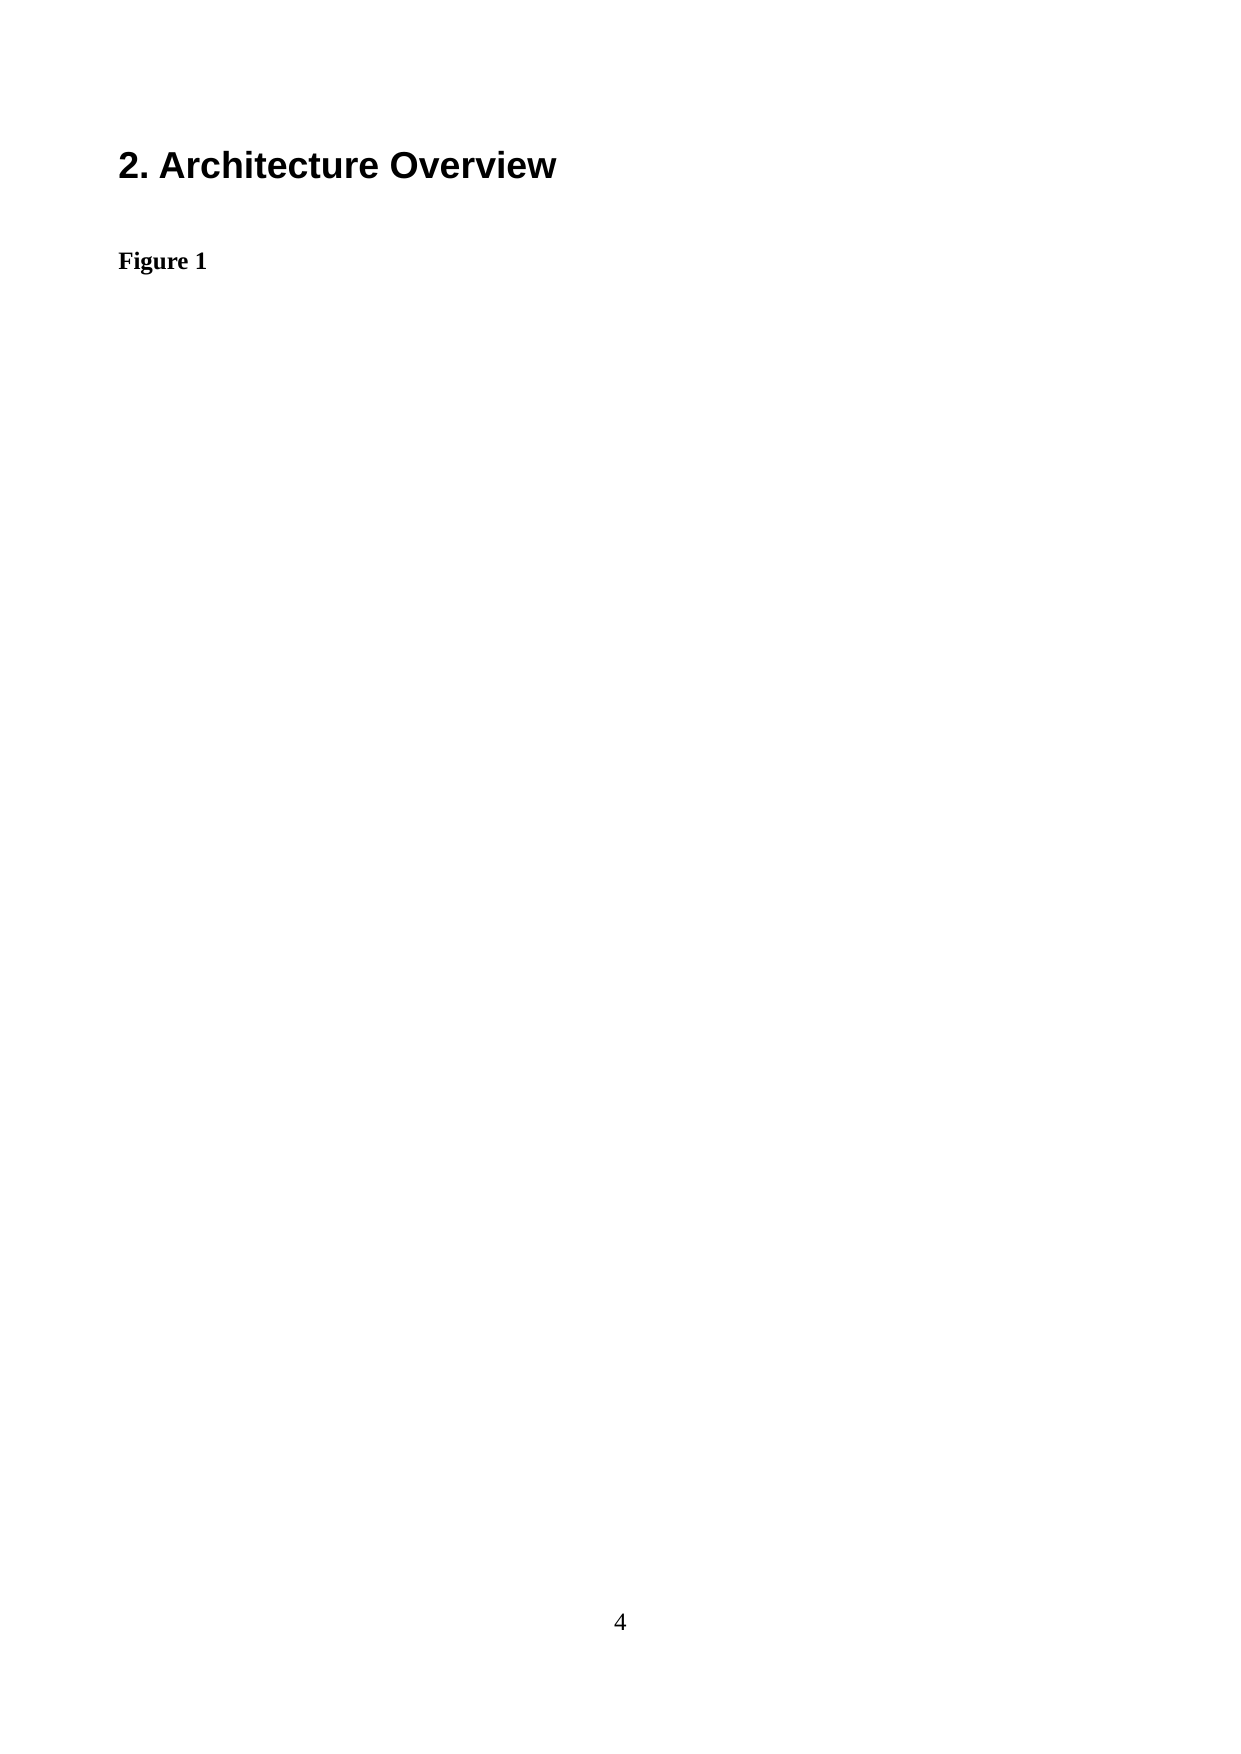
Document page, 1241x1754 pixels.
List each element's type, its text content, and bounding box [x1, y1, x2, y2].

subtitle 2. Architecture Overview [118, 143, 1122, 186]
text Figure 1 [118, 246, 1122, 275]
